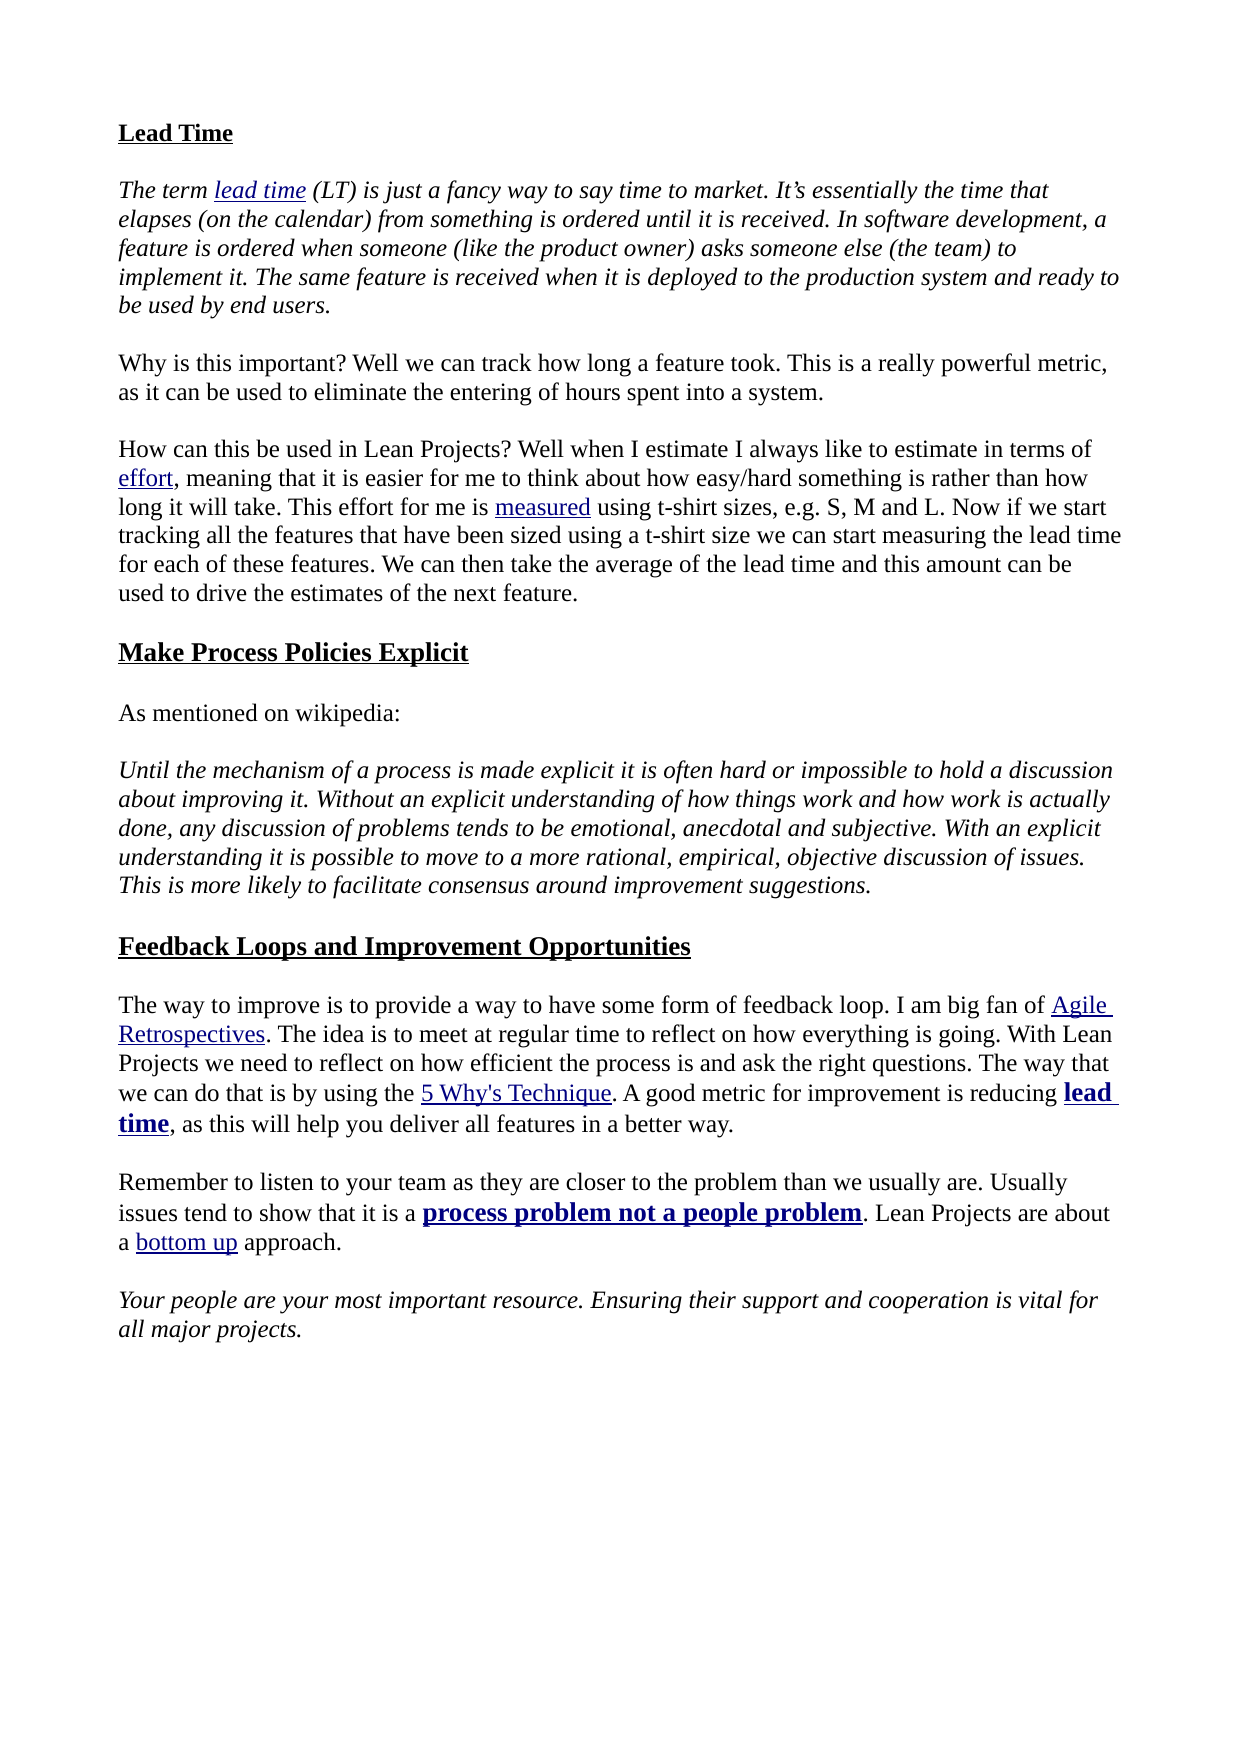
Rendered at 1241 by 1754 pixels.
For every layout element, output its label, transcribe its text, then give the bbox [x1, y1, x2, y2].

text Until the mechanism of a process is made explicit it is often hard or impossible to hold a discussion about improving it. Without an explicit understanding of how things work and how work is actually done, any discussion of problems tends to be emotional, anecdotal and subjective. With an explicit understanding it is possible to move to a more rational, empirical, objective discussion of issues. This is more likely to facilitate consensus around improvement suggestions. [118, 755, 1122, 899]
text Make Process Policies Explicit [118, 636, 1122, 667]
text As mentioned on wikipedia: [118, 698, 1122, 727]
text Remember to listen to your team as they are closer to the problem than we usually are. Usually issues tend to show that it is a process problem not a people problem. Lean Projects are about a bottom up approach. [118, 1167, 1122, 1256]
text The way to improve is to provide a way to have some form of feedback loop. I am big fan of Agile Retrospectives. The idea is to meet at regular time to reflect on how everything is going. With Lean Projects we need to reflect on how efficient the process is and ask the right questions. The way that we can do that is by using the 5 Why's Technique. A good metric for improvement is reducing lead time, as this will help you deliver all features in a better way. [118, 990, 1122, 1139]
text How can this be used in Lean Projects? Well when I estimate I always like to estimate in terms of effort, meaning that it is easier for me to think about how easy/hard something is rather than how long it will take. This effort for me is measured using t-shirt sizes, e.g. S, M and L. Now if we start tracking all the features that have been sized using a t-shirt size we can start measuring the lead time for each of these features. We can then take the average of the lead time and this amount can be used to drive the estimates of the next feature. [118, 434, 1122, 607]
text Lead Time [118, 118, 1122, 147]
text The term lead time (LT) is just a fancy way to say time to market. It’s essentially the time that elapses (on the calendar) from something is ordered until it is received. In software development, a feature is ordered when someone (like the product owner) asks someone else (the team) to implement it. The same feature is received when it is deployed to the production system and ready to be used by end users. [118, 176, 1122, 319]
text Your people are your most important resource. Ensuring their support and cooperation is vital for all major projects. [118, 1285, 1122, 1342]
text Why is this important? Well we can track how long a feature took. This is a really powerful metric, as it can be used to eliminate the entering of hours spent into a system. [118, 348, 1122, 406]
text Feedback Loops and Improvement Opportunities [118, 930, 1122, 961]
